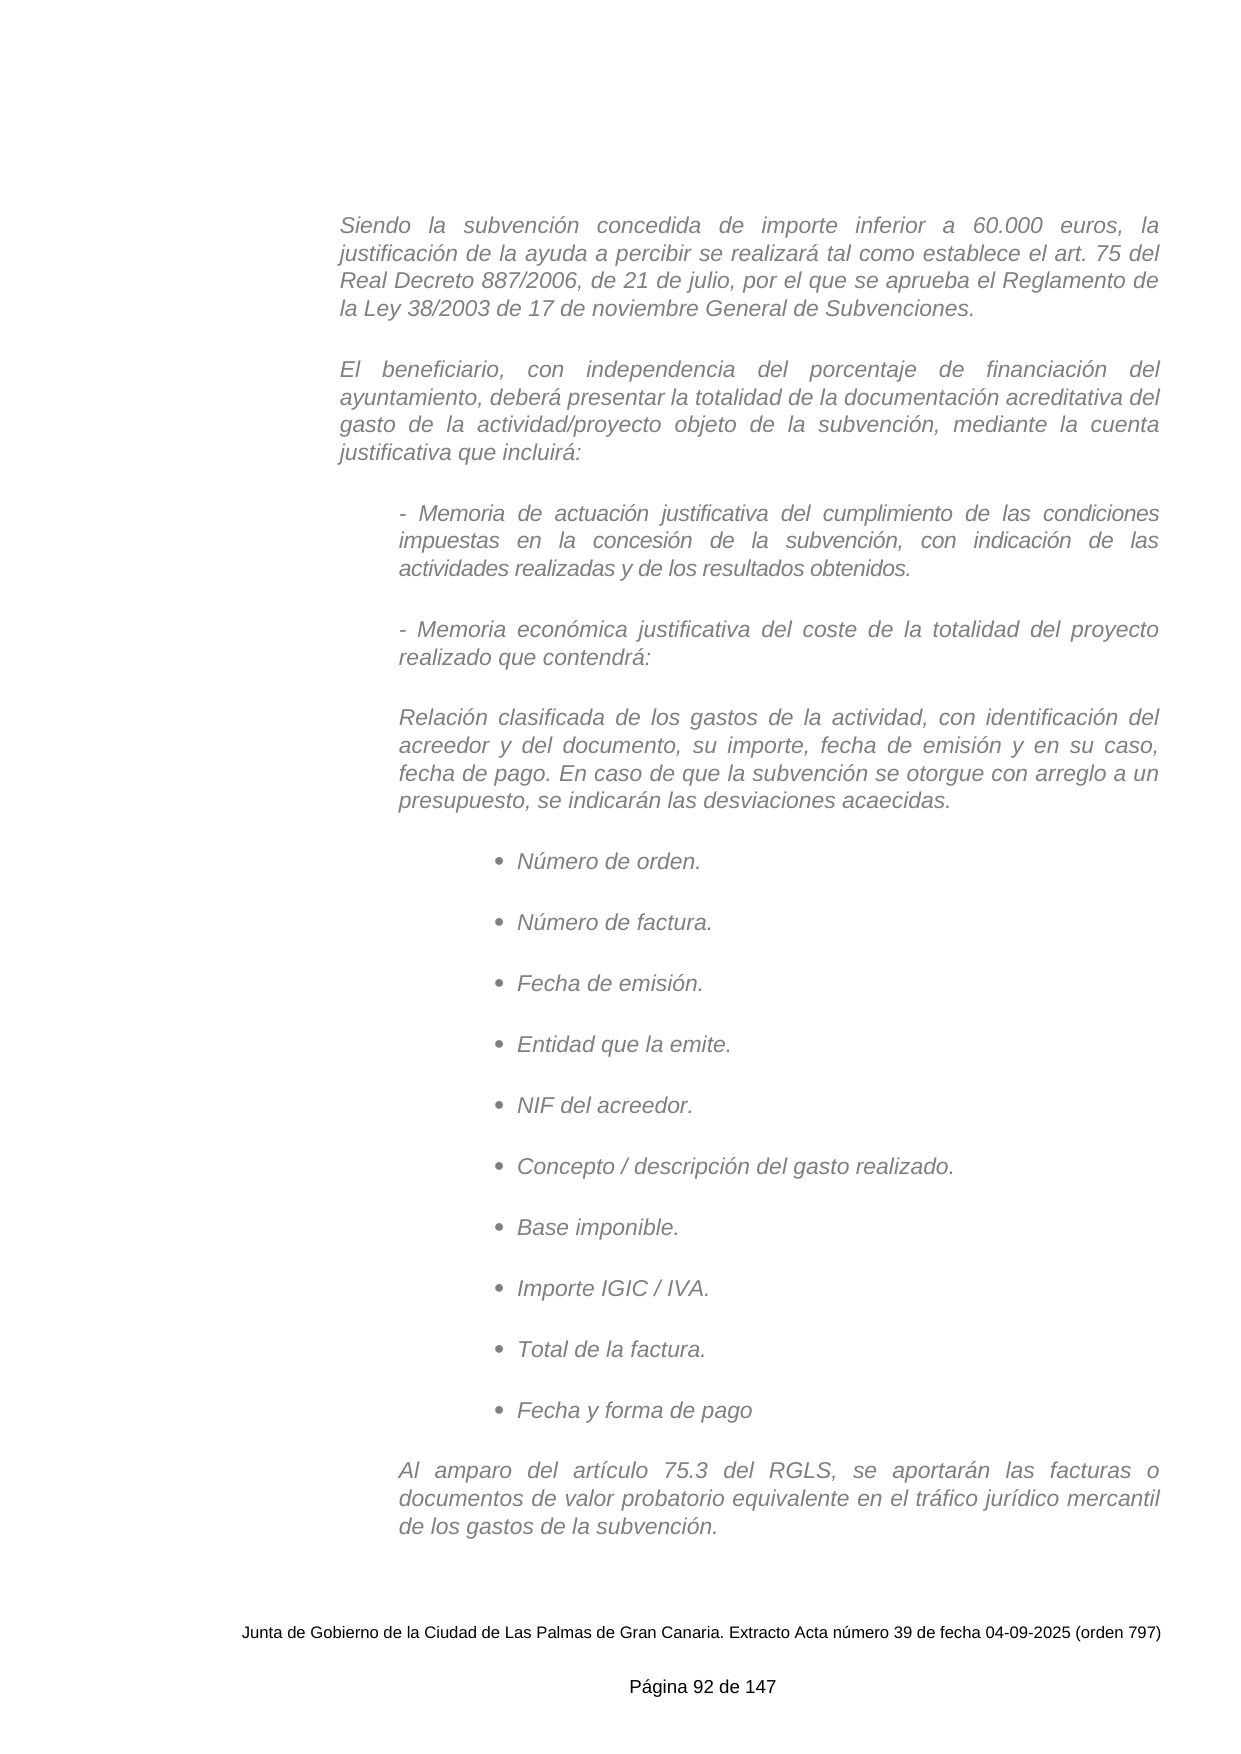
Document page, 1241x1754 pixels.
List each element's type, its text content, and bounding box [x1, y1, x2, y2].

list Base imponible. [495, 1214, 1162, 1240]
list Número de factura. [495, 909, 1162, 935]
text - Memoria de actuación justificativa del cumplimiento de las condiciones impuestas en la concesión de la subvención, con indicación de las actividades realizadas y de los resultados obtenidos. [399, 500, 1162, 581]
text - Memoria económica justificativa del coste de la totalidad del proyecto realizado que contendrá: [399, 616, 1162, 670]
list Fecha y forma de pago [495, 1397, 1162, 1423]
list Fecha de emisión. [495, 970, 1162, 996]
text Al amparo del artículo 75.3 del RGLS, se aportarán las facturas o documentos de valor probatorio equivalente en el tráfico jurídico mercantil de los gastos de la subvención. [399, 1457, 1162, 1539]
list Concepto / descripción del gasto realizado. [495, 1153, 1162, 1179]
text Relación clasificada de los gastos de la actividad, con identificación del acreedor y del documento, su importe, fecha de emisión y en su caso, fecha de pago. En caso de que la subvención se otorgue con arreglo a un presupuesto, se indicarán las desviaciones acaecidas. [399, 704, 1162, 813]
text Siendo la subvención concedida de importe inferior a 60.000 euros, la justificación de la ayuda a percibir se realizará tal como establece el art. 75 del Real Decreto 887/2006, de 21 de julio, por el que se aprueba el Reglamento de la Ley 38/2003 de 17 de noviembre General de Subvenciones. [339, 212, 1162, 321]
list Entidad que la emite. [495, 1031, 1162, 1057]
list Total de la factura. [495, 1336, 1162, 1362]
text El beneficiario, con independencia del porcentaje de financiación del ayuntamiento, deberá presentar la totalidad de la documentación acreditativa del gasto de la actividad/proyecto objeto de la subvención, mediante la cuenta justificativa que incluirá: [339, 356, 1162, 465]
list Número de orden. [495, 848, 1162, 874]
list Importe IGIC / IVA. [495, 1275, 1162, 1301]
list NIF del acreedor. [495, 1092, 1162, 1118]
